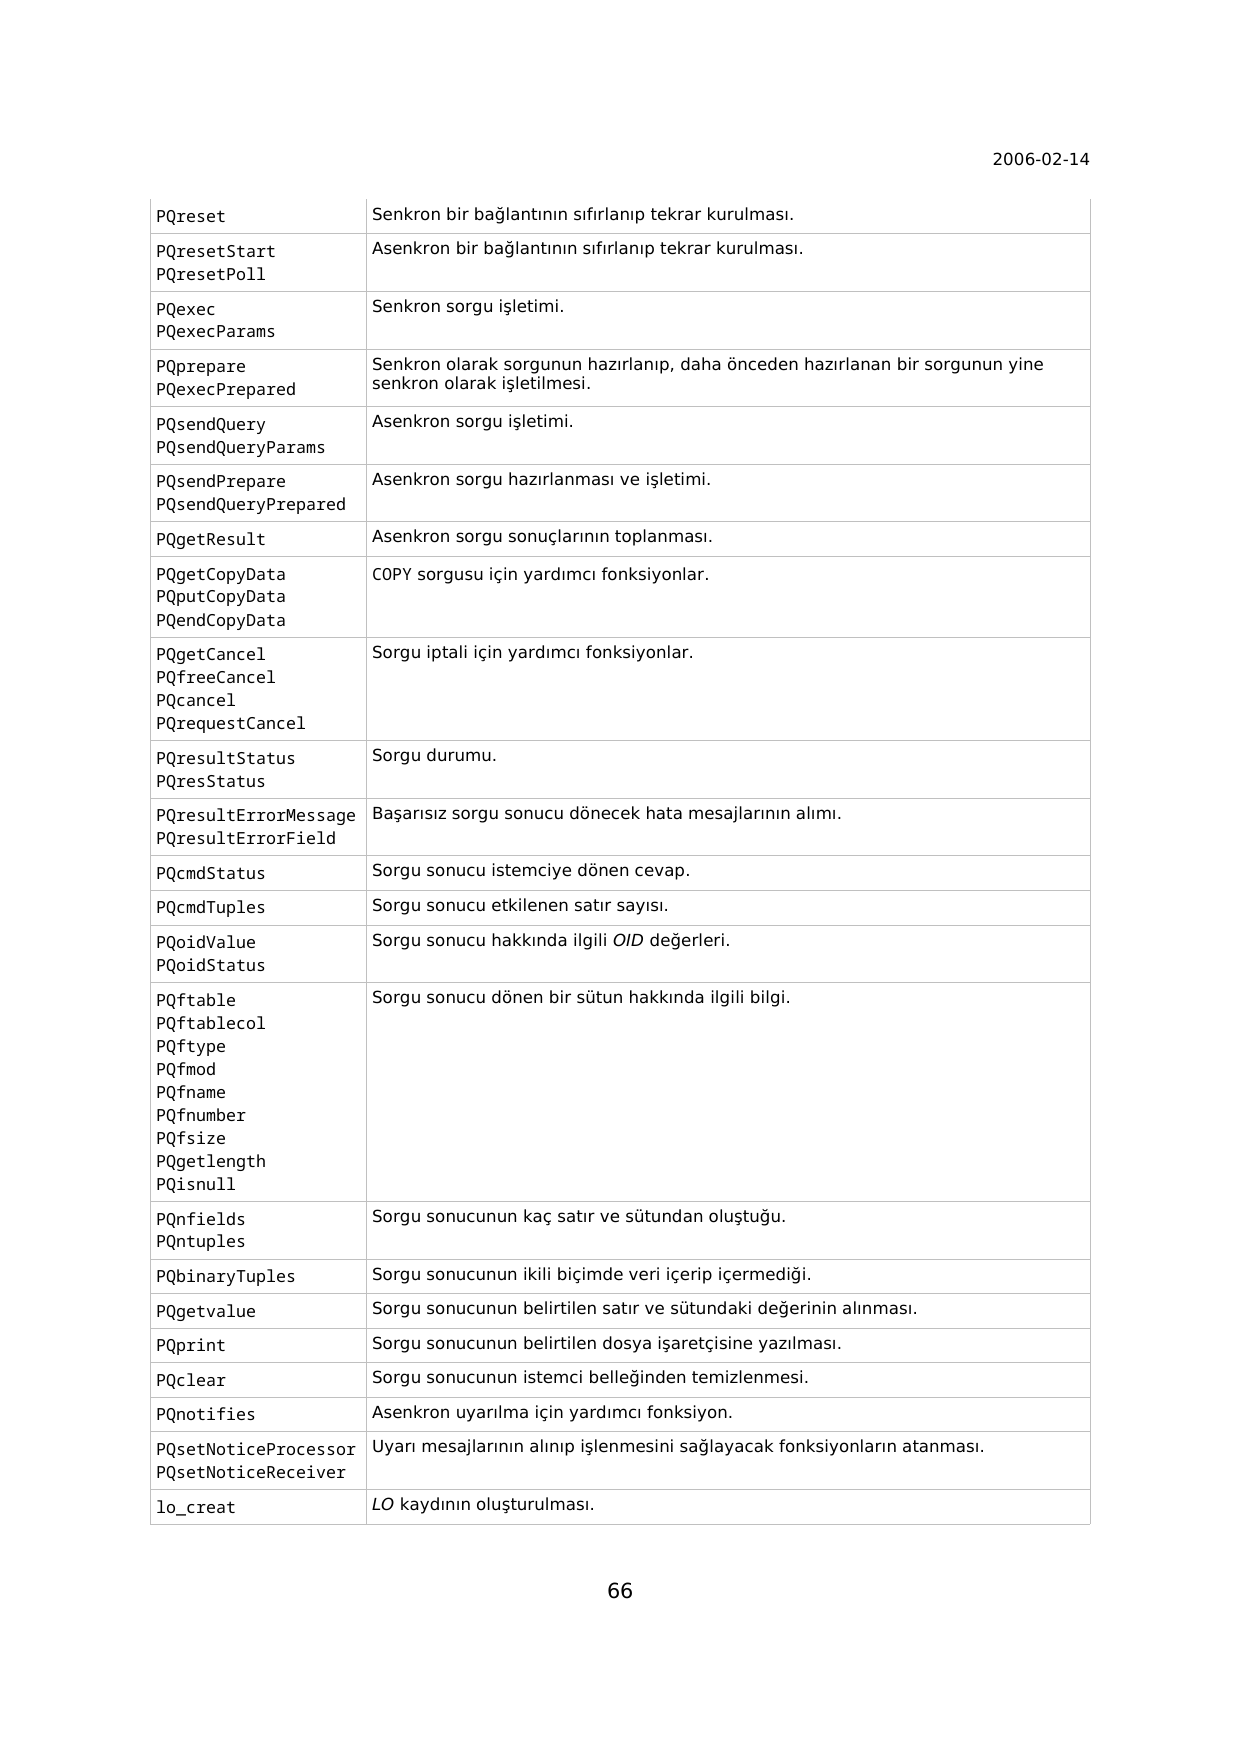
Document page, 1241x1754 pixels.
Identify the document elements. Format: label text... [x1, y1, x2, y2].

table_cell PQclear [151, 1363, 366, 1397]
table_cell lo_creat [151, 1490, 366, 1524]
table_cell PQftable PQftablecol PQftype PQfmod PQfname PQfnumber PQfsize PQgetlength PQisnull [151, 983, 366, 1201]
table_cell PQresultErrorMessage PQresultErrorField [151, 799, 366, 855]
table_cell Senkron olarak sorgunun hazırlanıp, daha önceden hazırlanan bir sorgunun yine senkron olarak işletilmesi. [367, 350, 1090, 406]
table_cell PQprint [151, 1329, 366, 1362]
table_cell PQgetResult [151, 522, 366, 556]
table_cell Sorgu iptali için yardımcı fonksiyonlar. [367, 638, 1090, 740]
table_cell PQgetvalue [151, 1294, 366, 1328]
table_cell LO kaydının oluşturulması. [367, 1490, 1090, 1524]
table_cell Başarısız sorgu sonucu dönecek hata mesajlarının alımı. [367, 799, 1090, 855]
table_cell Sorgu sonucunun ikili biçimde veri içerip içermediği. [367, 1260, 1090, 1293]
table_cell PQcmdStatus [151, 856, 366, 890]
table_cell PQexec PQexecParams [151, 292, 366, 349]
table_cell PQoidValue PQoidStatus [151, 926, 366, 982]
table_cell Sorgu sonucu istemciye dönen cevap. [367, 856, 1090, 890]
table_cell Sorgu durumu. [367, 741, 1090, 798]
table_cell PQbinaryTuples [151, 1260, 366, 1293]
table_cell Senkron sorgu işletimi. [367, 292, 1090, 349]
table_cell PQresultStatus PQresStatus [151, 741, 366, 798]
table_cell PQsendQuery PQsendQueryParams [151, 407, 366, 464]
table_cell Asenkron sorgu sonuçlarının toplanması. [367, 522, 1090, 556]
table_cell Sorgu sonucunun kaç satır ve sütundan oluştuğu. [367, 1202, 1090, 1259]
table_cell Sorgu sonucunun belirtilen dosya işaretçisine yazılması. [367, 1329, 1090, 1362]
table_cell PQgetCancel PQfreeCancel PQcancel PQrequestCancel [151, 638, 366, 740]
table_cell PQprepare PQexecPrepared [151, 350, 366, 406]
table_cell PQresetStart PQresetPoll [151, 234, 366, 291]
table_cell Sorgu sonucu dönen bir sütun hakkında ilgili bilgi. [367, 983, 1090, 1201]
table_cell Asenkron uyarılma için yardımcı fonksiyon. [367, 1398, 1090, 1431]
table_cell PQgetCopyData PQputCopyData PQendCopyData [151, 557, 366, 637]
table_cell COPY sorgusu için yardımcı fonksiyonlar. [367, 557, 1090, 637]
table_cell Asenkron bir bağlantının sıfırlanıp tekrar kurulması. [367, 234, 1090, 291]
table_cell PQcmdTuples [151, 891, 366, 925]
table_cell PQreset [151, 199, 366, 233]
table_cell Asenkron sorgu hazırlanması ve işletimi. [367, 465, 1090, 521]
table_cell Sorgu sonucu etkilenen satır sayısı. [367, 891, 1090, 925]
table_cell PQnotifies [151, 1398, 366, 1431]
table_cell PQnfields PQntuples [151, 1202, 366, 1259]
table_cell Asenkron sorgu işletimi. [367, 407, 1090, 464]
table_cell Uyarı mesajlarının alınıp işlenmesini sağlayacak fonksiyonların atanması. [367, 1432, 1090, 1489]
table_cell Senkron bir bağlantının sıfırlanıp tekrar kurulması. [367, 199, 1090, 233]
table_cell PQsendPrepare PQsendQueryPrepared [151, 465, 366, 521]
table_cell Sorgu sonucunun istemci belleğinden temizlenmesi. [367, 1363, 1090, 1397]
table_cell PQsetNoticeProcessor PQsetNoticeReceiver [151, 1432, 366, 1489]
table_cell Sorgu sonucunun belirtilen satır ve sütundaki değerinin alınması. [367, 1294, 1090, 1328]
table_cell Sorgu sonucu hakkında ilgili OID değerleri. [367, 926, 1090, 982]
